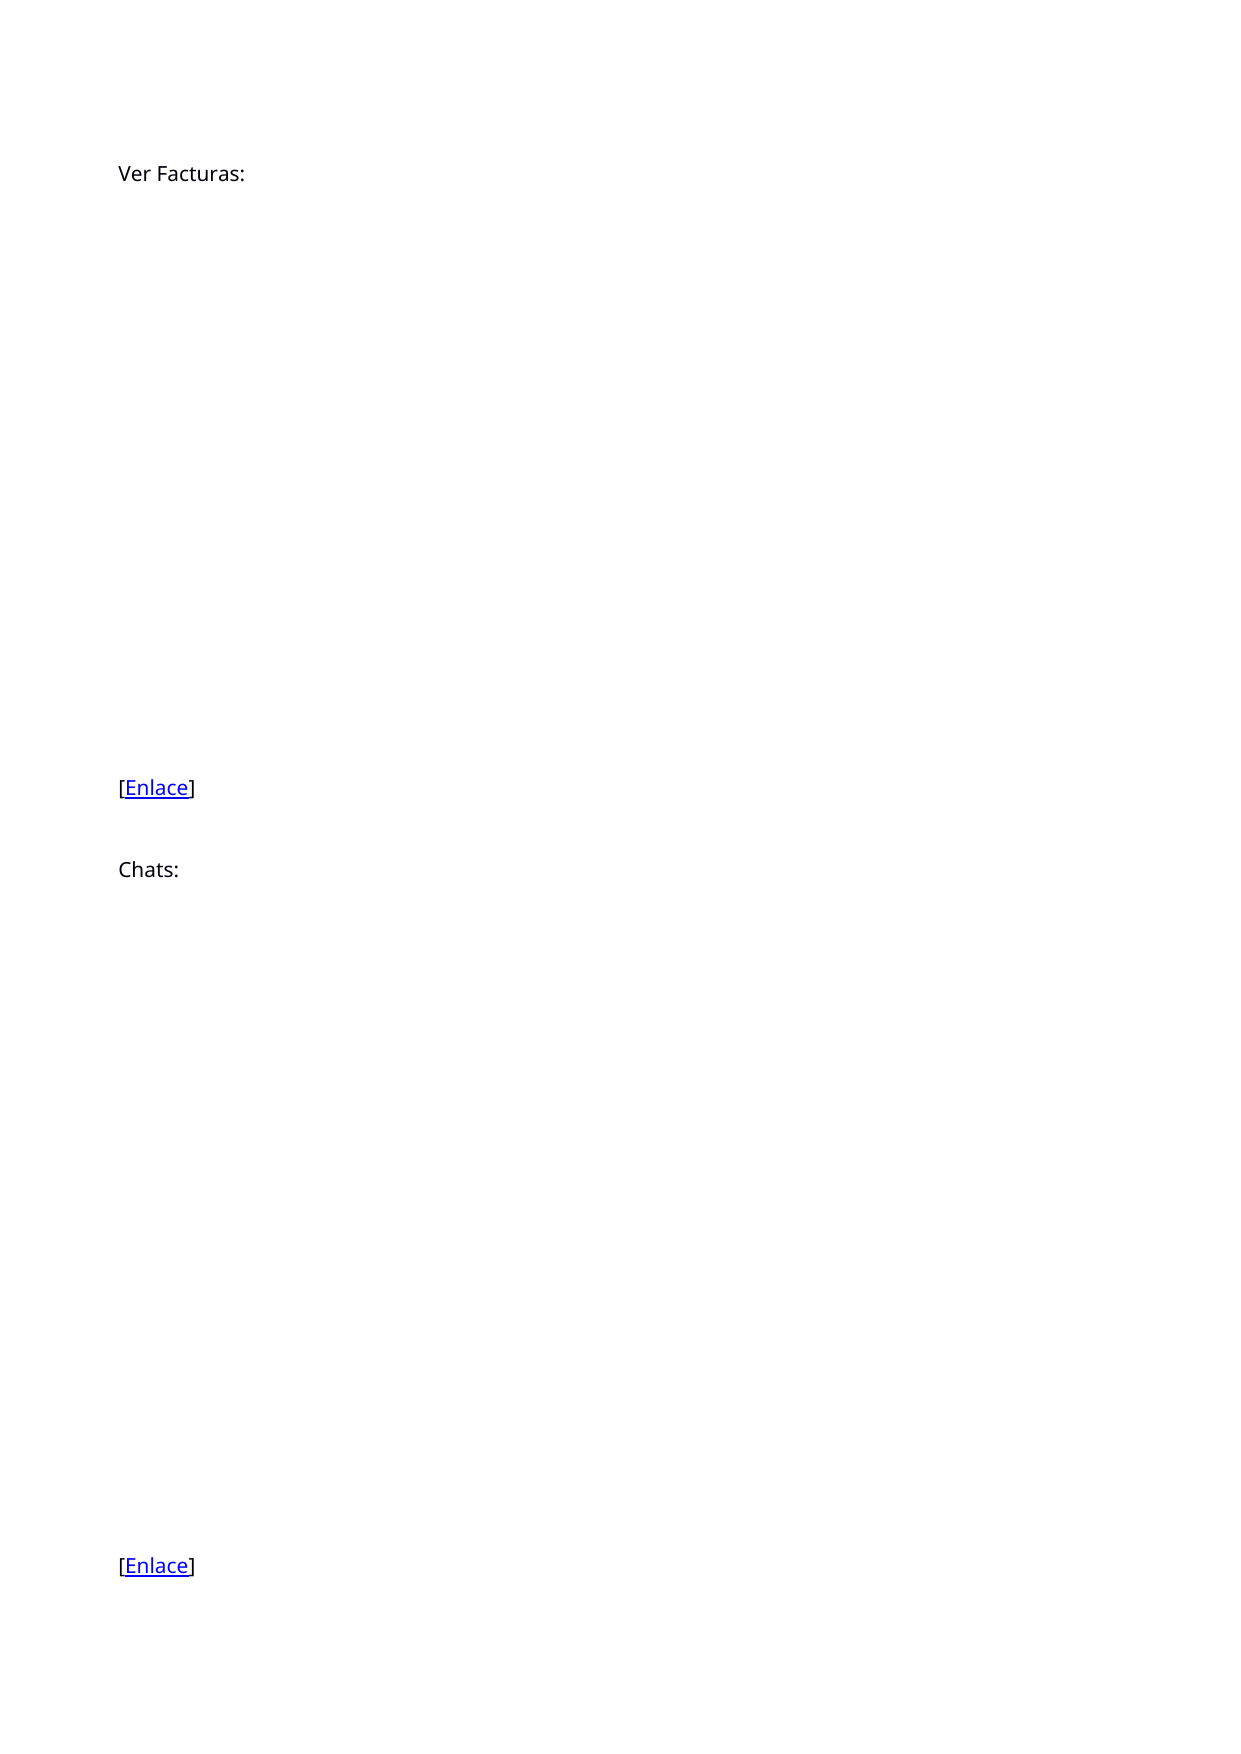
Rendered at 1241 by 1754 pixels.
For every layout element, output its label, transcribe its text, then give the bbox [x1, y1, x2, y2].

text Ver Facturas: [118, 159, 1152, 187]
text [Enlace] [118, 773, 1152, 802]
text [Enlace] [118, 1551, 1152, 1579]
text Chats: [118, 855, 1152, 883]
